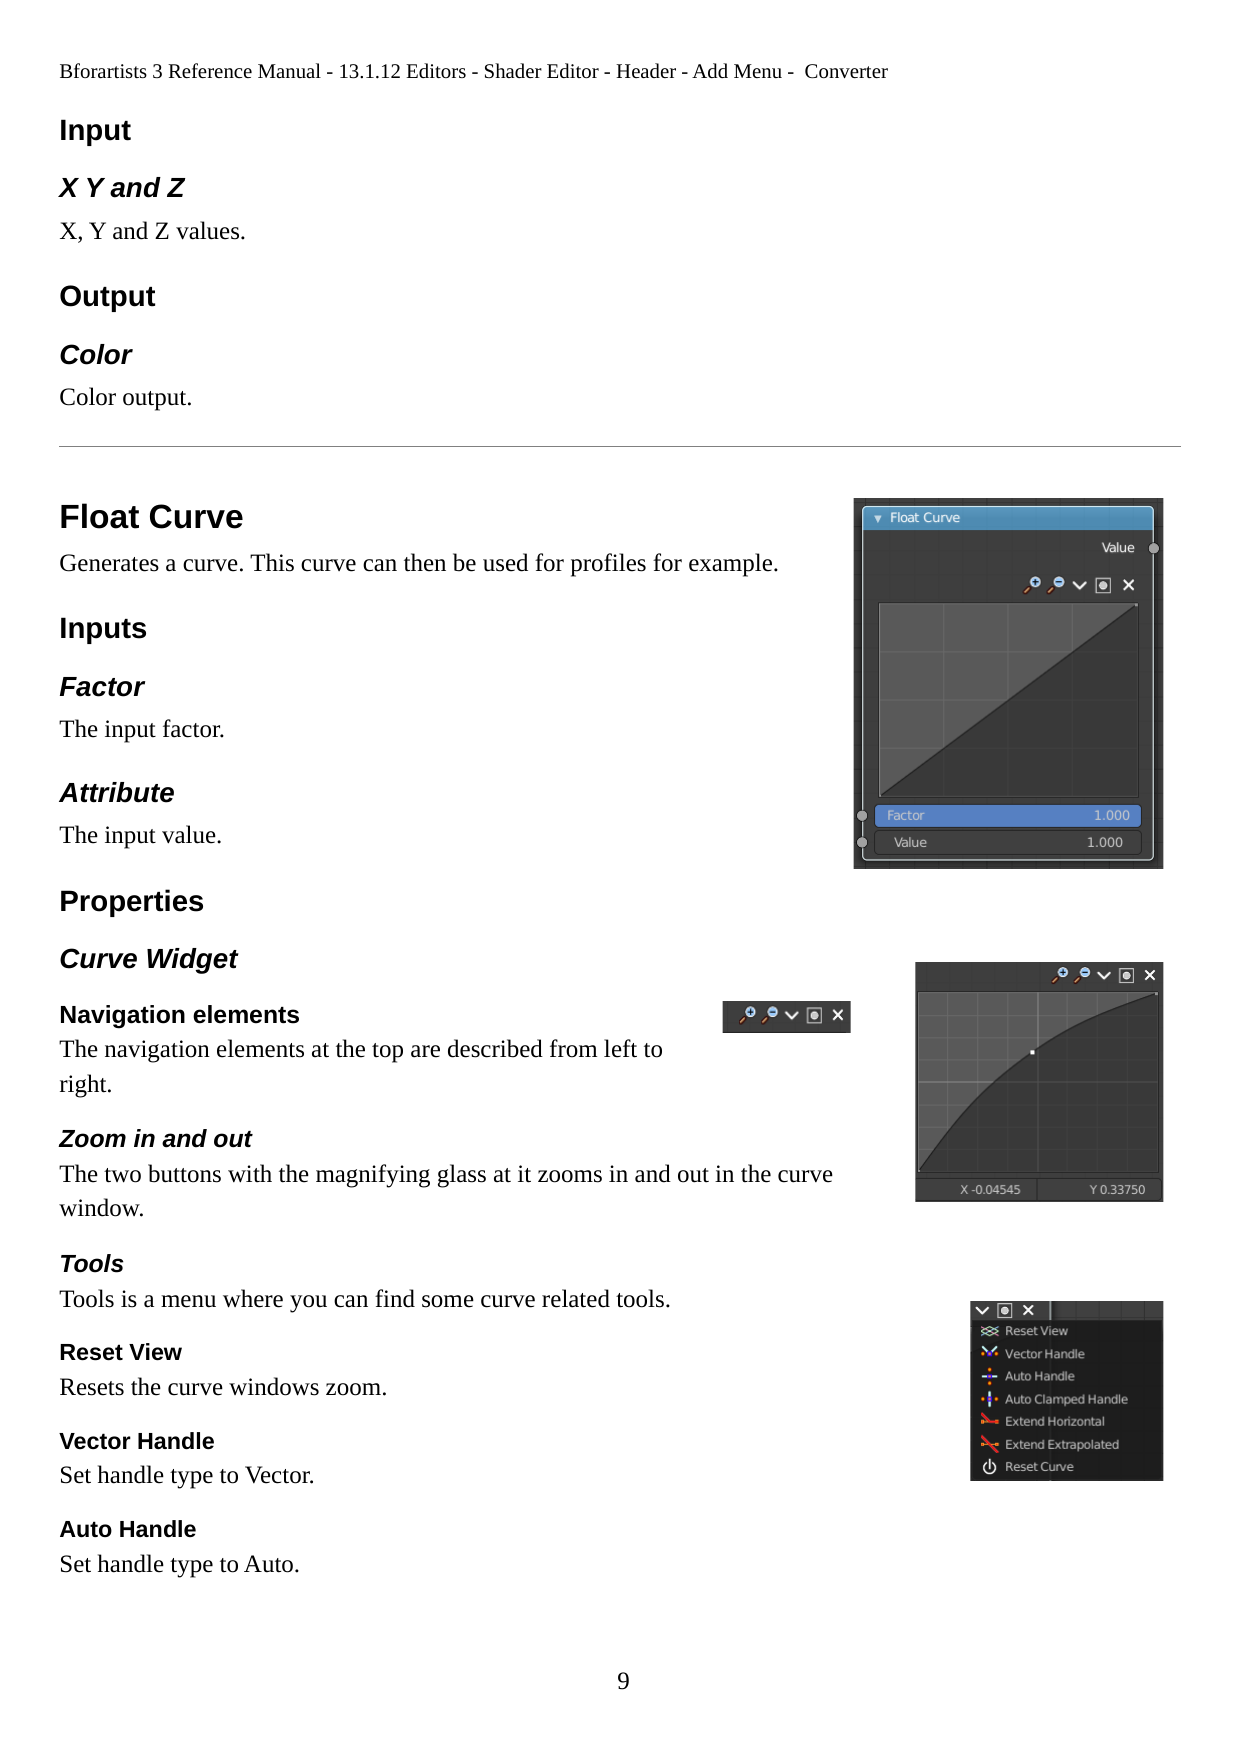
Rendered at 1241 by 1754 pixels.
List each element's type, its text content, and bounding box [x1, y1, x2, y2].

subtitle Factor [59, 670, 853, 702]
subtitle [1164, 1124, 1181, 1153]
picture [915, 962, 1164, 1202]
text [1164, 820, 1181, 849]
subtitle [1164, 776, 1181, 808]
subtitle Vector Handle [59, 1427, 970, 1454]
subtitle Color [59, 338, 1181, 370]
subtitle [1164, 611, 1181, 645]
text [1164, 714, 1181, 743]
picture [970, 1301, 1164, 1481]
subtitle Reset View [59, 1339, 970, 1366]
subtitle [1164, 670, 1181, 702]
text Color output. [59, 382, 1181, 411]
subtitle Tools [59, 1249, 1181, 1277]
subtitle Properties [59, 884, 1181, 918]
subtitle Output [59, 279, 1181, 313]
text X, Y and Z values. [59, 216, 1181, 244]
text Tools is a menu where you can find some curve related tools. [59, 1284, 1181, 1312]
subtitle Inputs [59, 611, 853, 645]
subtitle [1164, 1427, 1181, 1454]
subtitle [1164, 1000, 1181, 1028]
subtitle Attribute [59, 776, 853, 808]
subtitle X Y and Z [59, 171, 1181, 203]
subtitle [1164, 1339, 1181, 1366]
text Set handle type to Vector. [59, 1460, 1181, 1489]
text The navigation elements at the top are described from left to right. [59, 1034, 915, 1098]
subtitle Navigation elements [59, 1000, 915, 1028]
text Generates a curve. This curve can then be used for profiles for example. [59, 548, 853, 576]
text The two buttons with the magnifying glass at it zooms in and out in the curve window. [59, 1159, 1181, 1222]
text The input value. [59, 820, 853, 849]
subtitle Auto Handle [59, 1516, 1181, 1542]
picture [853, 498, 1164, 869]
subtitle Float Curve [59, 497, 1181, 535]
text Resets the curve windows zoom. [59, 1372, 970, 1401]
subtitle Curve Widget [59, 943, 1181, 975]
picture [722, 1001, 851, 1033]
subtitle Zoom in and out [59, 1124, 915, 1153]
text Set handle type to Auto. [59, 1549, 1181, 1577]
text The input factor. [59, 714, 853, 743]
subtitle Input [59, 113, 1181, 146]
